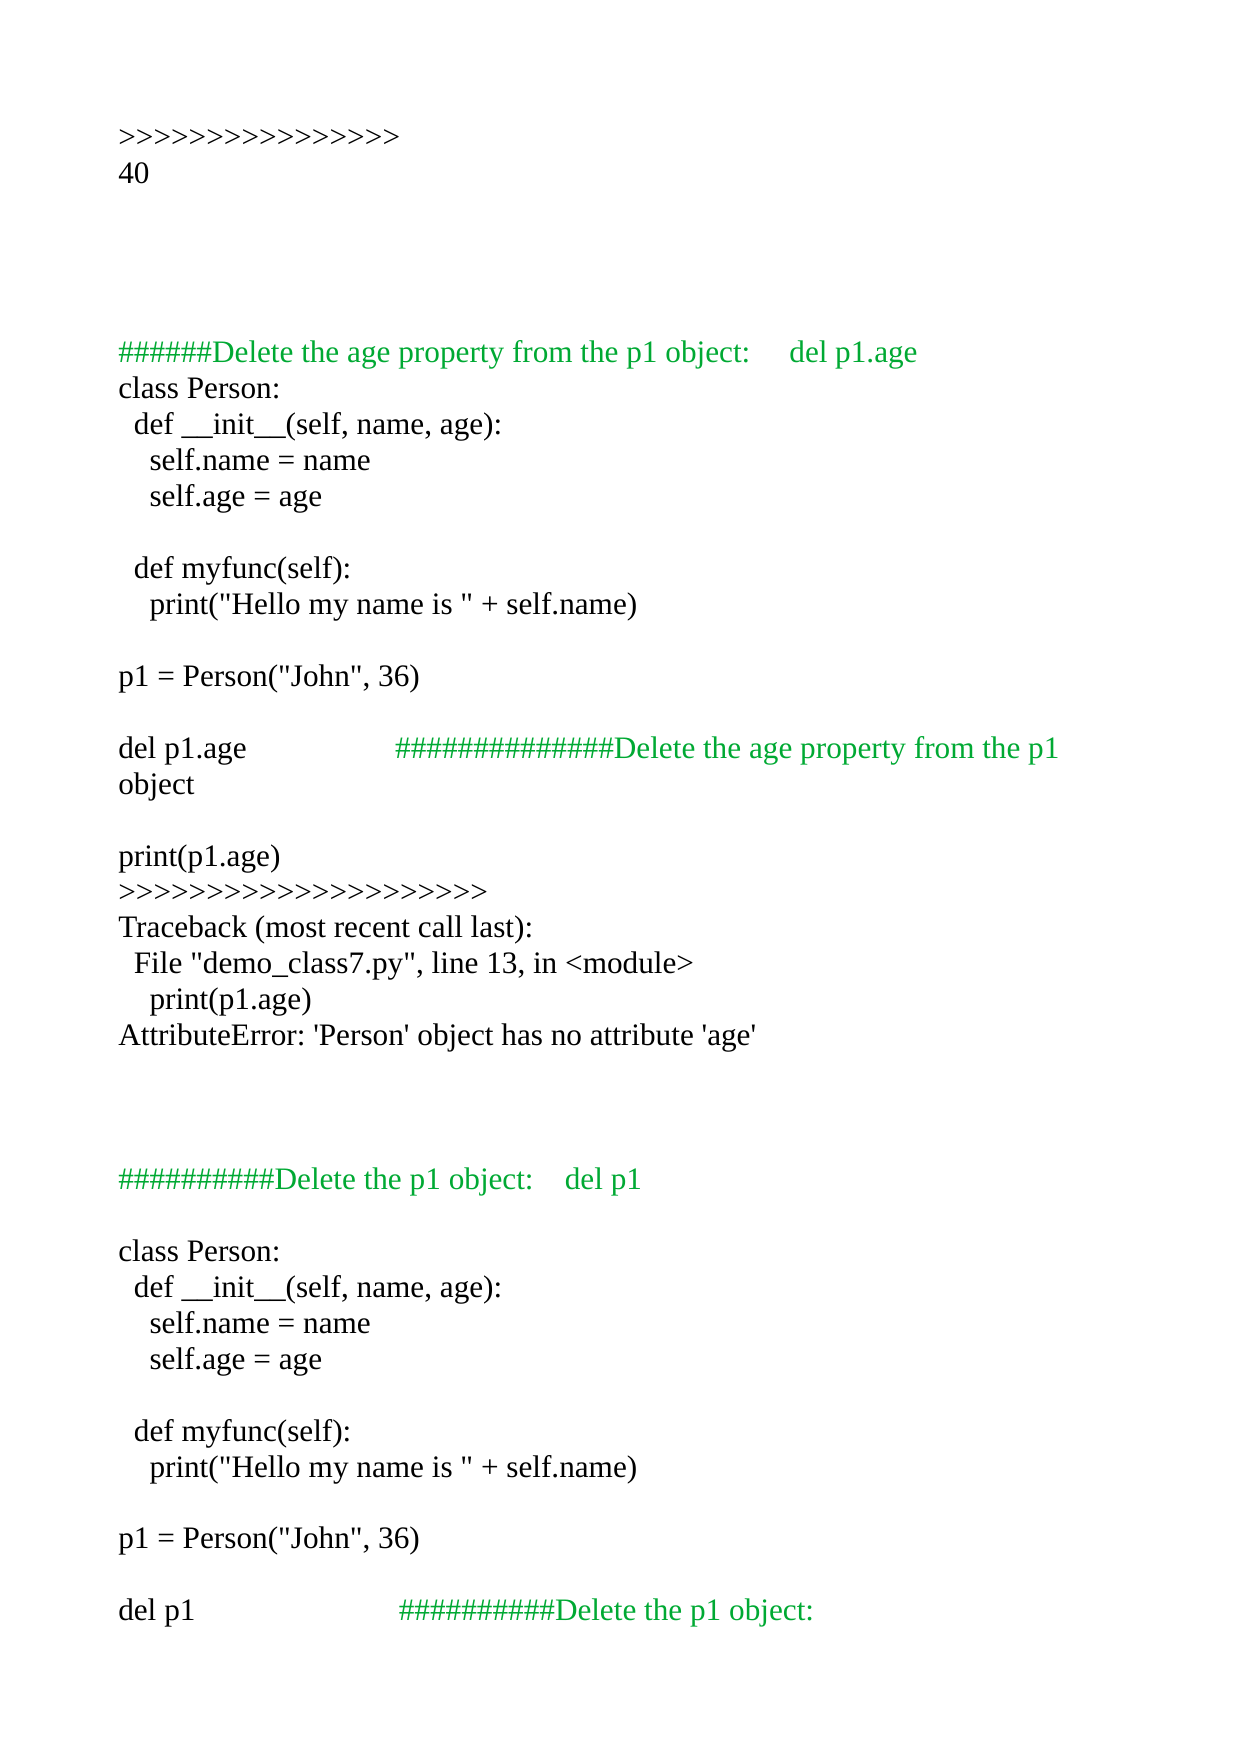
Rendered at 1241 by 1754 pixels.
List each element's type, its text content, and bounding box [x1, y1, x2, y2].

text AttributeError: 'Person' object has no attribute 'age' [118, 1017, 1122, 1052]
text self.age = age [118, 1340, 1122, 1376]
text class Person: [118, 1232, 1122, 1268]
text self.name = name [118, 442, 1122, 477]
text p1 = Person("John", 36) [118, 1520, 1122, 1556]
text del p1 ##########Delete the p1 object: [118, 1592, 1122, 1627]
text def __init__(self, name, age): [118, 1268, 1122, 1304]
text def __init__(self, name, age): [118, 406, 1122, 442]
text >>>>>>>>>>>>>>>> [118, 118, 1122, 154]
text ######Delete the age property from the p1 object: del p1.age [118, 334, 1122, 370]
text del p1.age ##############Delete the age property from the p1 object [118, 729, 1122, 801]
text self.age = age [118, 477, 1122, 513]
text class Person: [118, 370, 1122, 406]
text ##########Delete the p1 object: del p1 [118, 1160, 1122, 1196]
text print("Hello my name is " + self.name) [118, 1448, 1122, 1484]
text 40 [118, 154, 1122, 190]
text self.name = name [118, 1304, 1122, 1340]
text def myfunc(self): [118, 549, 1122, 585]
text print(p1.age) [118, 981, 1122, 1017]
text p1 = Person("John", 36) [118, 657, 1122, 693]
text Traceback (most recent call last): [118, 909, 1122, 945]
text File "demo_class7.py", line 13, in <module> [118, 945, 1122, 981]
text >>>>>>>>>>>>>>>>>>>>> [118, 873, 1122, 909]
text def myfunc(self): [118, 1412, 1122, 1448]
text print("Hello my name is " + self.name) [118, 585, 1122, 621]
text print(p1.age) [118, 837, 1122, 873]
